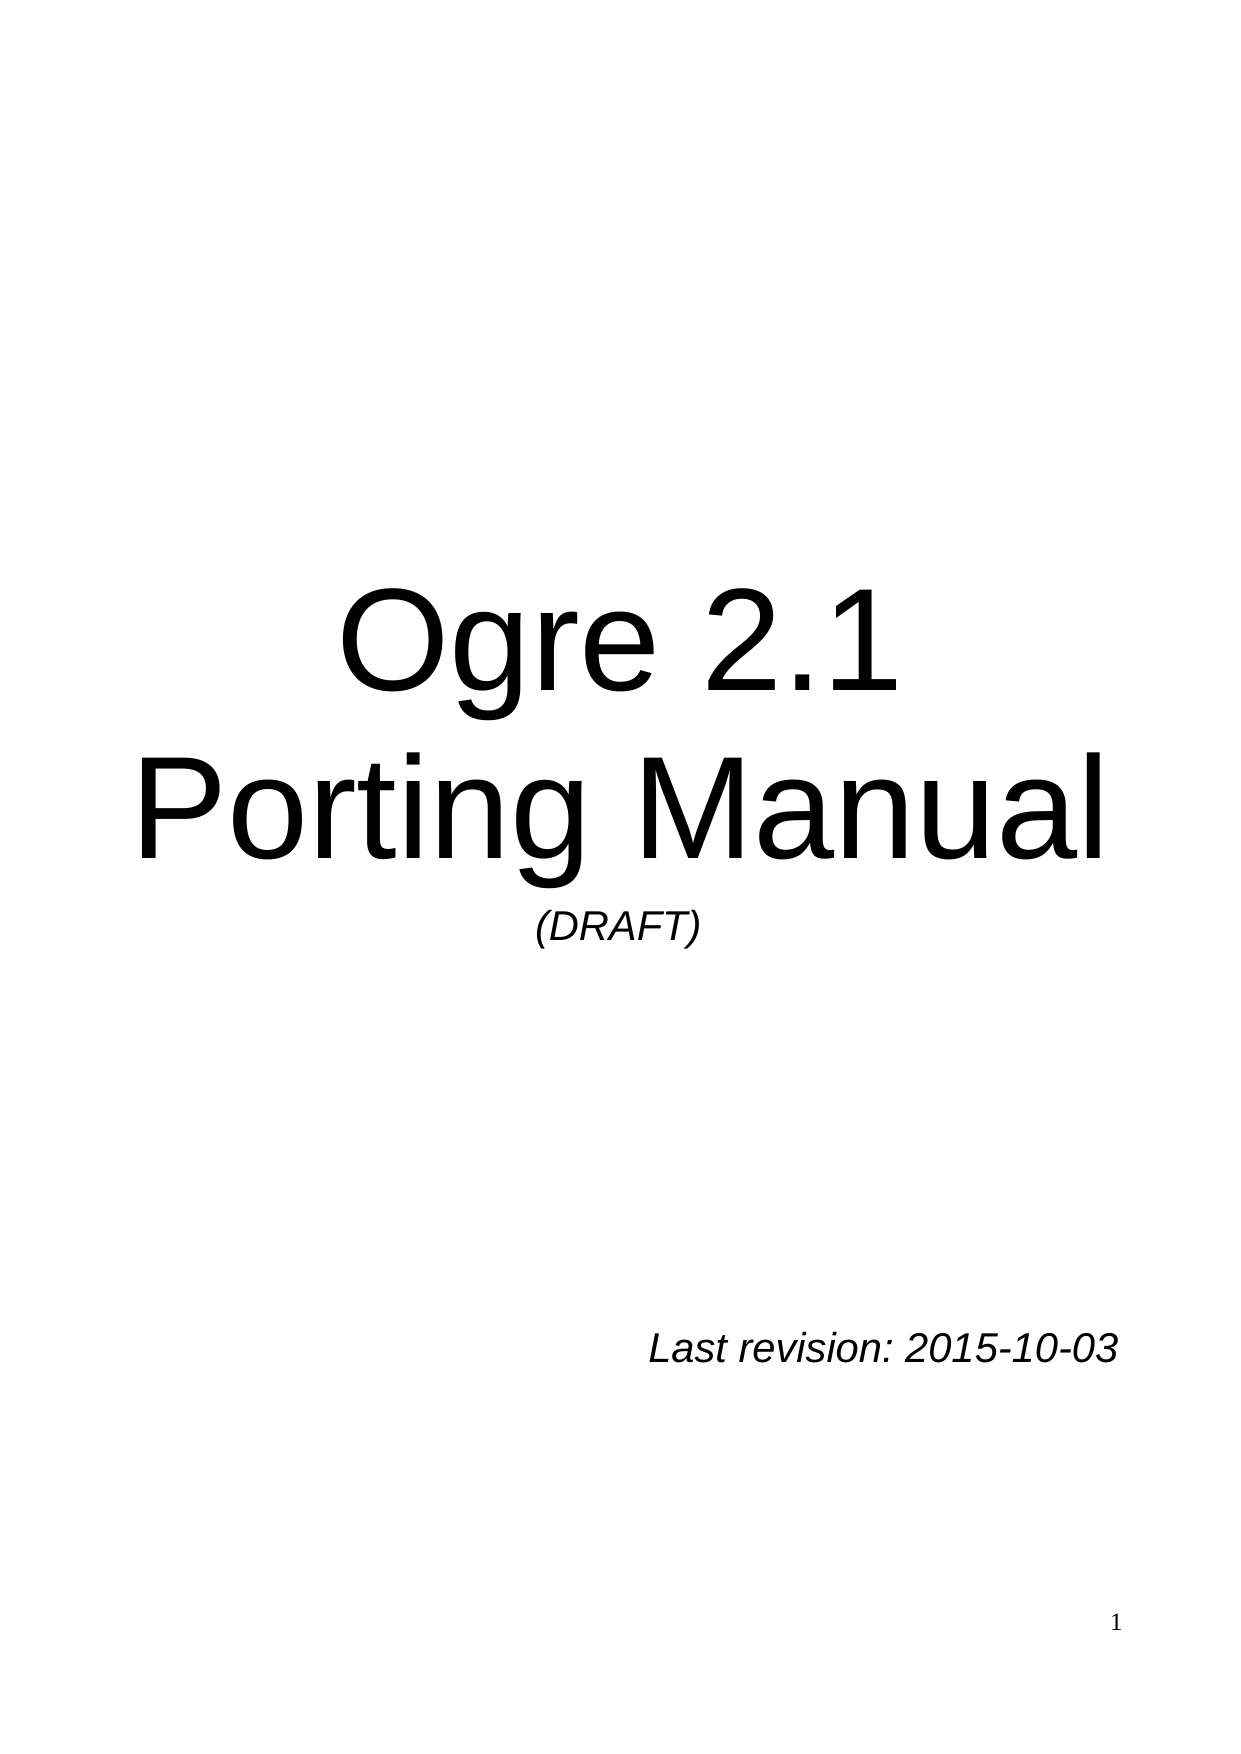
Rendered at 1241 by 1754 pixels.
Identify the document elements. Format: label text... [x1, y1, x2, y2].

text (DRAFT) [118, 901, 1122, 949]
subtitle Ogre 2.1 Porting Manual [118, 553, 1122, 889]
text Last revision: 2015-10-03 [118, 1323, 1122, 1371]
